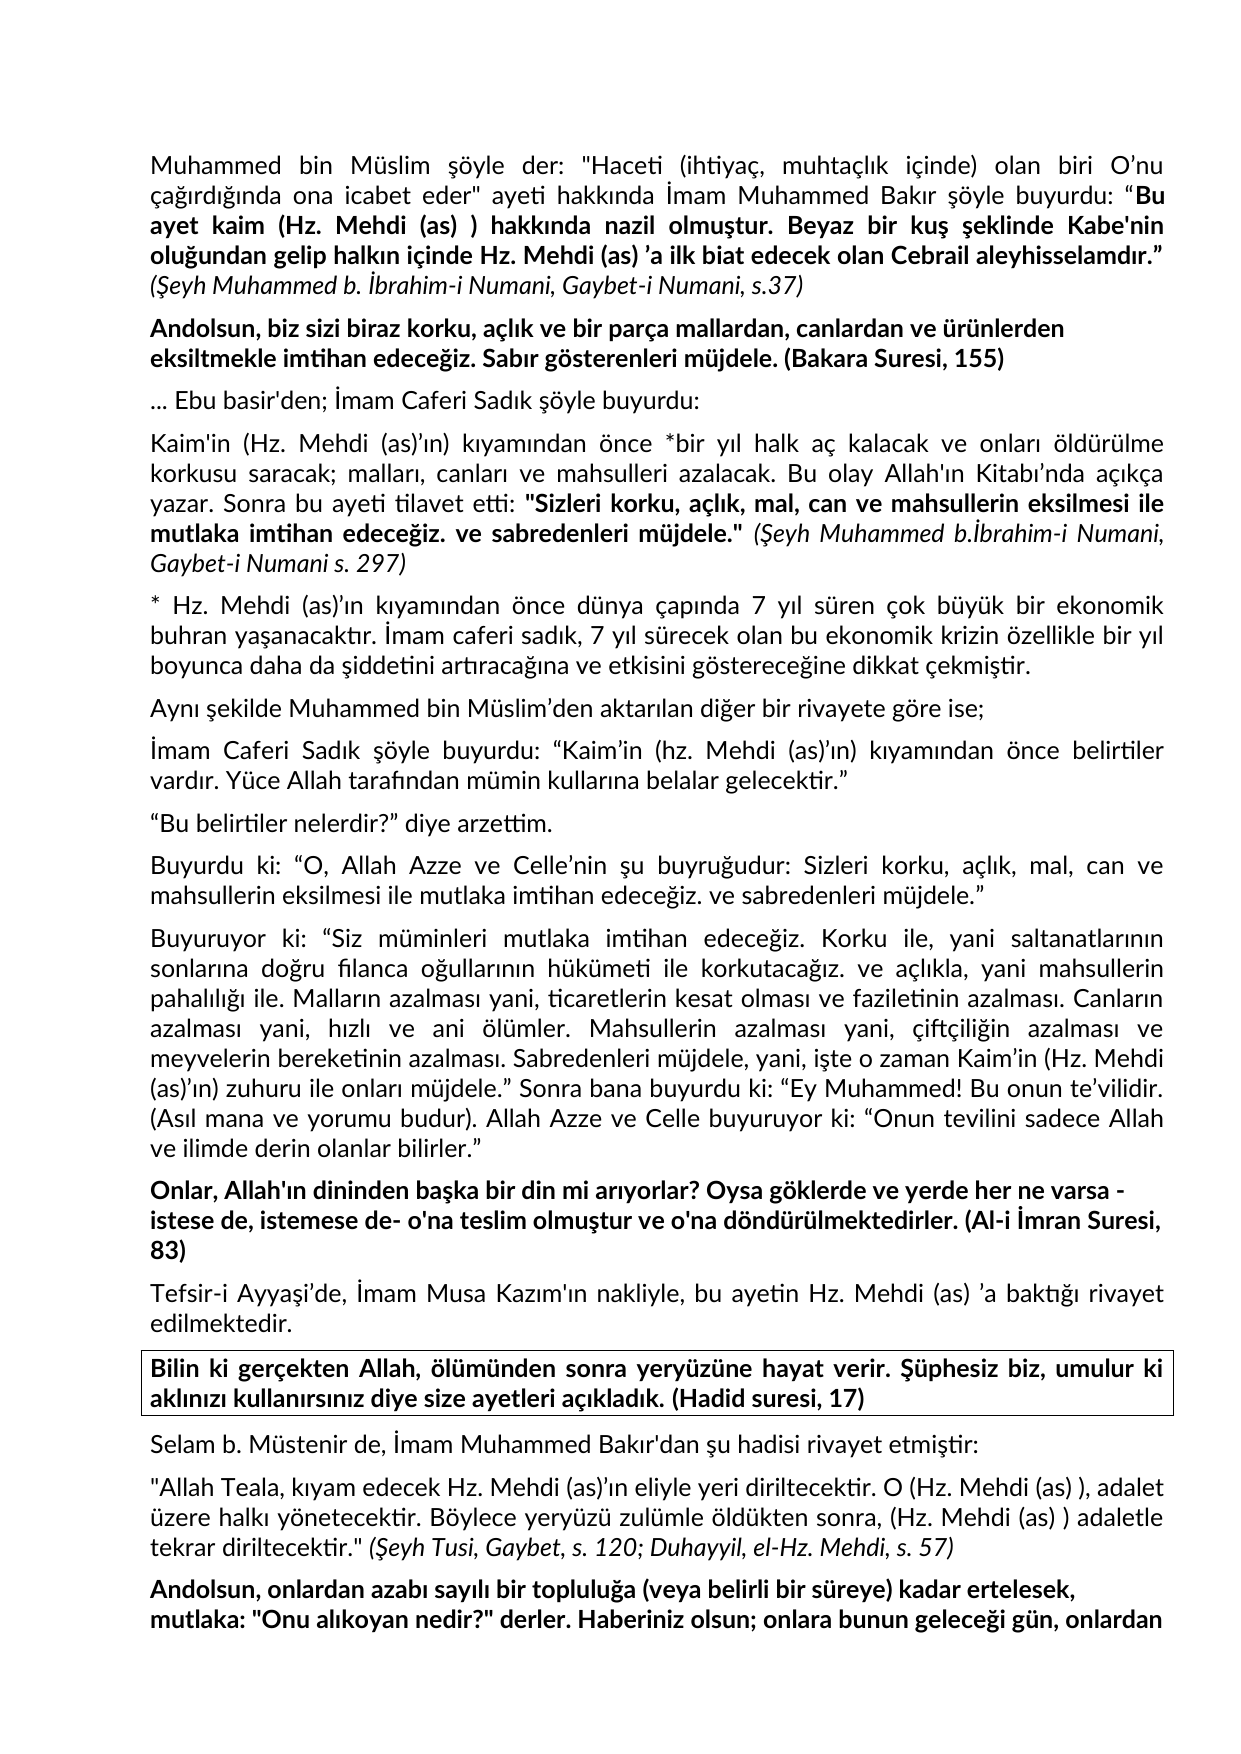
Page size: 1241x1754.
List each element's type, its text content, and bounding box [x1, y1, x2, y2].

text Buyuruyor ki: “Siz müminleri mutlaka imtihan edeceğiz. Korku ile, yani saltanatlarının sonlarına doğru filanca oğullarının hükümeti ile korkutacağız. ve açlıkla, yani mahsullerin pahalılığı ile. Malların azalması yani, ticaretlerin kesat olması ve faziletinin azalması. Canların azalması yani, hızlı ve ani ölümler. Mahsullerin azalması yani, çiftçiliğin azalması ve meyvelerin bereketinin azalması. Sabredenleri müjdele, yani, işte o zaman Kaim’in (Hz. Mehdi (as)’ın) zuhuru ile onları müjdele.” Sonra bana buyurdu ki: “Ey Muhammed! Bu onun te’vilidir. (Asıl mana ve yorumu budur). Allah Azze ve Celle buyuruyor ki: “Onun tevilini sadece Allah ve ilimde derin olanlar bilirler.” [150, 922, 1165, 1162]
text Buyurdu ki: “O, Allah Azze ve Celle’nin şu buyruğudur: Sizleri korku, açlık, mal, can ve mahsullerin eksilmesi ile mutlaka imtihan edeceğiz. ve sabredenleri müjdele.” [150, 850, 1165, 910]
text Kaim'in (Hz. Mehdi (as)’ın) kıyamından önce *bir yıl halk aç kalacak ve onları öldürülme korkusu saracak; malları, canları ve mahsulleri azalacak. Bu olay Allah'ın Kitabı’nda açıkça yazar. Sonra bu ayeti tilavet etti: "Sizleri korku, açlık, mal, can ve mahsullerin eksilmesi ile mutlaka imtihan edeceğiz. ve sabredenleri müjdele." (Şeyh Muhammed b.İbrahim-i Numani, Gaybet-i Numani s. 297) [150, 427, 1165, 577]
text * Hz. Mehdi (as)’ın kıyamından önce dünya çapında 7 yıl süren çok büyük bir ekonomik buhran yaşanacaktır. İmam caferi sadık, 7 yıl sürecek olan bu ekonomik krizin özellikle bir yıl boyunca daha da şiddetini artıracağına ve etkisini göstereceğine dikkat çekmiştir. [150, 590, 1165, 680]
text Aynı şekilde Muhammed bin Müslim’den aktarılan diğer bir rivayete göre ise; [150, 692, 1165, 722]
text Tefsir-i Ayyaşi’de, İmam Musa Kazım'ın nakliyle, bu ayetin Hz. Mehdi (as) ’a baktığı rivayet edilmektedir. [150, 1277, 1165, 1337]
text “Bu belirtiler nelerdir?” diye arzettim. [150, 807, 1165, 837]
text "Allah Teala, kıyam edecek Hz. Mehdi (as)’ın eliyle yeri diriltecektir. O (Hz. Mehdi (as) ), adalet üzere halkı yönetecektir. Böylece yeryüzü zulümle öldükten sonra, (Hz. Mehdi (as) ) adaletle tekrar diriltecektir." (Şeyh Tusi, Gaybet, s. 120; Duhayyil, el-Hz. Mehdi, s. 57) [150, 1471, 1165, 1561]
text Bilin ki gerçekten Allah, ölümünden sonra yeryüzüne hayat verir. Şüphesiz biz, umulur ki aklınızı kullanırsınız diye size ayetleri açıkladık. (Hadid suresi, 17) [142, 1351, 1173, 1415]
text ... Ebu basir'den; İmam Caferi Sadık şöyle buyurdu: [150, 385, 1165, 415]
text Andolsun, biz sizi biraz korku, açlık ve bir parça mallardan, canlardan ve ürünlerden eksiltmekle imtihan edeceğiz. Sabır gösterenleri müjdele. (Bakara Suresi, 155) [150, 312, 1165, 372]
text Onlar, Allah'ın dininden başka bir din mi arıyorlar? Oysa göklerde ve yerde her ne varsa -istese de, istemese de- o'na teslim olmuştur ve o'na döndürülmektedirler. (Al-i İmran Suresi, 83) [150, 1175, 1165, 1265]
text Andolsun, onlardan azabı sayılı bir topluluğa (veya belirli bir süreye) kadar ertelesek, mutlaka: "Onu alıkoyan nedir?" derler. Haberiniz olsun; onlara bunun geleceği gün, onlardan [150, 1574, 1165, 1634]
text İmam Caferi Sadık şöyle buyurdu: “Kaim’in (hz. Mehdi (as)’ın) kıyamından önce belirtiler vardır. Yüce Allah tarafından mümin kullarına belalar gelecektir.” [150, 735, 1165, 795]
text Muhammed bin Müslim şöyle der: "Haceti (ihtiyaç, muhtaçlık içinde) olan biri O’nu çağırdığında ona icabet eder" ayeti hakkında İmam Muhammed Bakır şöyle buyurdu: “Bu ayet kaim (Hz. Mehdi (as) ) hakkında nazil olmuştur. Beyaz bir kuş şeklinde Kabe'nin oluğundan gelip halkın içinde Hz. Mehdi (as) ’a ilk biat edecek olan Cebrail aleyhisselamdır.” (Şeyh Muhammed b. İbrahim-i Numani, Gaybet-i Numani, s.37) [150, 150, 1165, 300]
text Selam b. Müstenir de, İmam Muhammed Bakır'dan şu hadisi rivayet etmiştir: [150, 1429, 1165, 1459]
